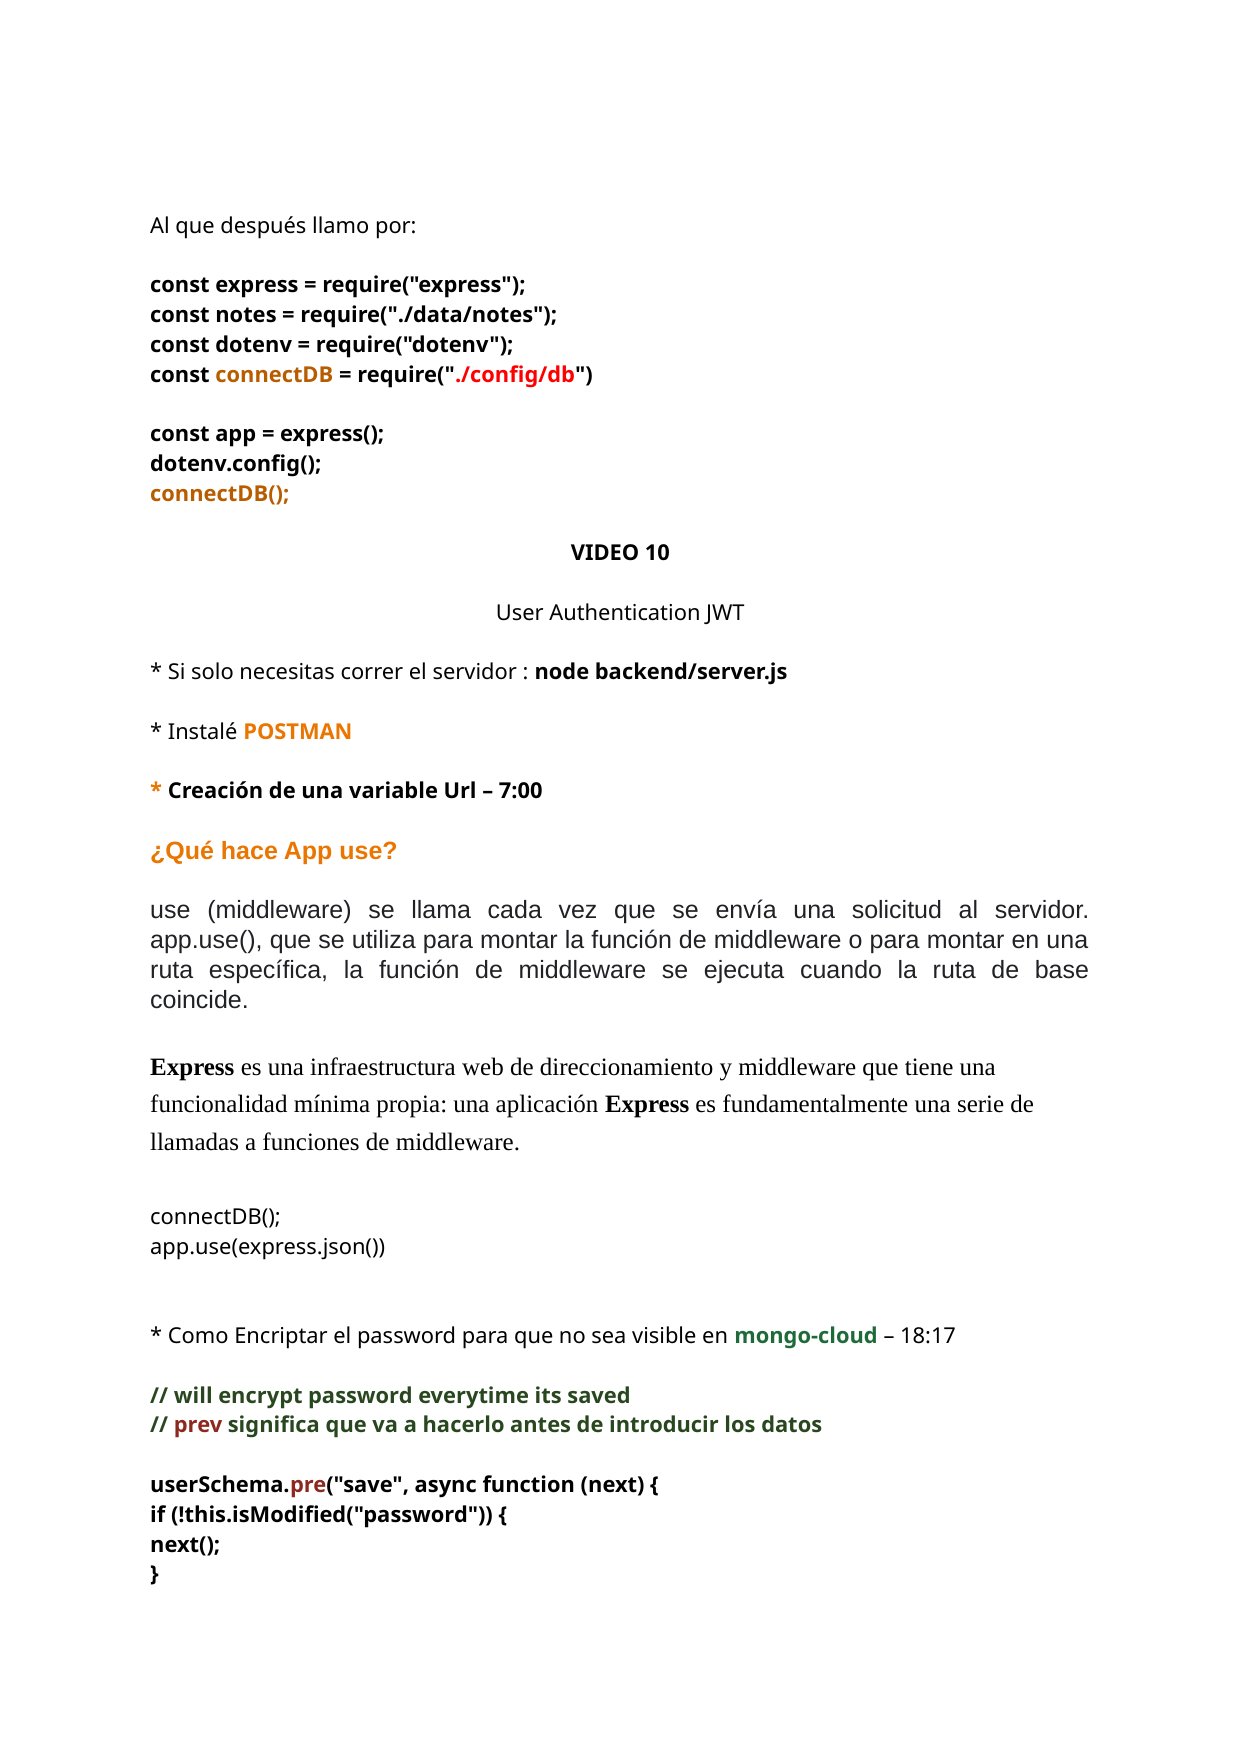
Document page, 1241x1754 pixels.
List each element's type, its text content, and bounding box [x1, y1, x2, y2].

text * Si solo necesitas correr el servidor : node backend/server.js [150, 656, 1090, 686]
text app.use(express.json()) [150, 1231, 1090, 1260]
text userSchema.pre("save", async function (next) { [150, 1469, 1090, 1499]
text use (middleware) se llama cada vez que se envía una solicitud al servidor. app.use(), que se utiliza para montar la función de middleware o para montar en una ruta específica, la función de middleware se ejecuta cuando la ruta de base coincide. [150, 894, 1090, 1013]
text const app = express(); [150, 418, 1090, 448]
text connectDB(); [150, 478, 1090, 507]
text } [150, 1558, 1090, 1588]
text User Authentication JWT [150, 597, 1090, 627]
text * Creación de una variable Url – 7:00 [150, 776, 1090, 805]
text dotenv.config(); [150, 448, 1090, 478]
text const dotenv = require("dotenv"); [150, 329, 1090, 358]
text const notes = require("./data/notes"); [150, 299, 1090, 329]
text ¿Qué hace App use? [150, 835, 1090, 865]
text * Como Encriptar el password para que no sea visible en mongo-cloud – 18:17 [150, 1320, 1090, 1350]
text connectDB(); [150, 1193, 1090, 1231]
text Express es una infraestructura web de direccionamiento y middleware que tiene una funcionalidad mínima propia: una aplicación Express es fundamentalmente una serie de llamadas a funciones de middleware. [150, 1043, 1090, 1156]
text // will encrypt password everytime its saved [150, 1379, 1090, 1409]
text * Instalé POSTMAN [150, 716, 1090, 746]
text VIDEO 10 [150, 537, 1090, 567]
text const express = require("express"); [150, 269, 1090, 299]
text Al que después llamo por: [150, 209, 1090, 239]
text const connectDB = require("./config/db") [150, 358, 1090, 388]
text next(); [150, 1528, 1090, 1558]
text // prev significa que va a hacerlo antes de introducir los datos [150, 1409, 1090, 1439]
text if (!this.isModified("password")) { [150, 1499, 1090, 1528]
